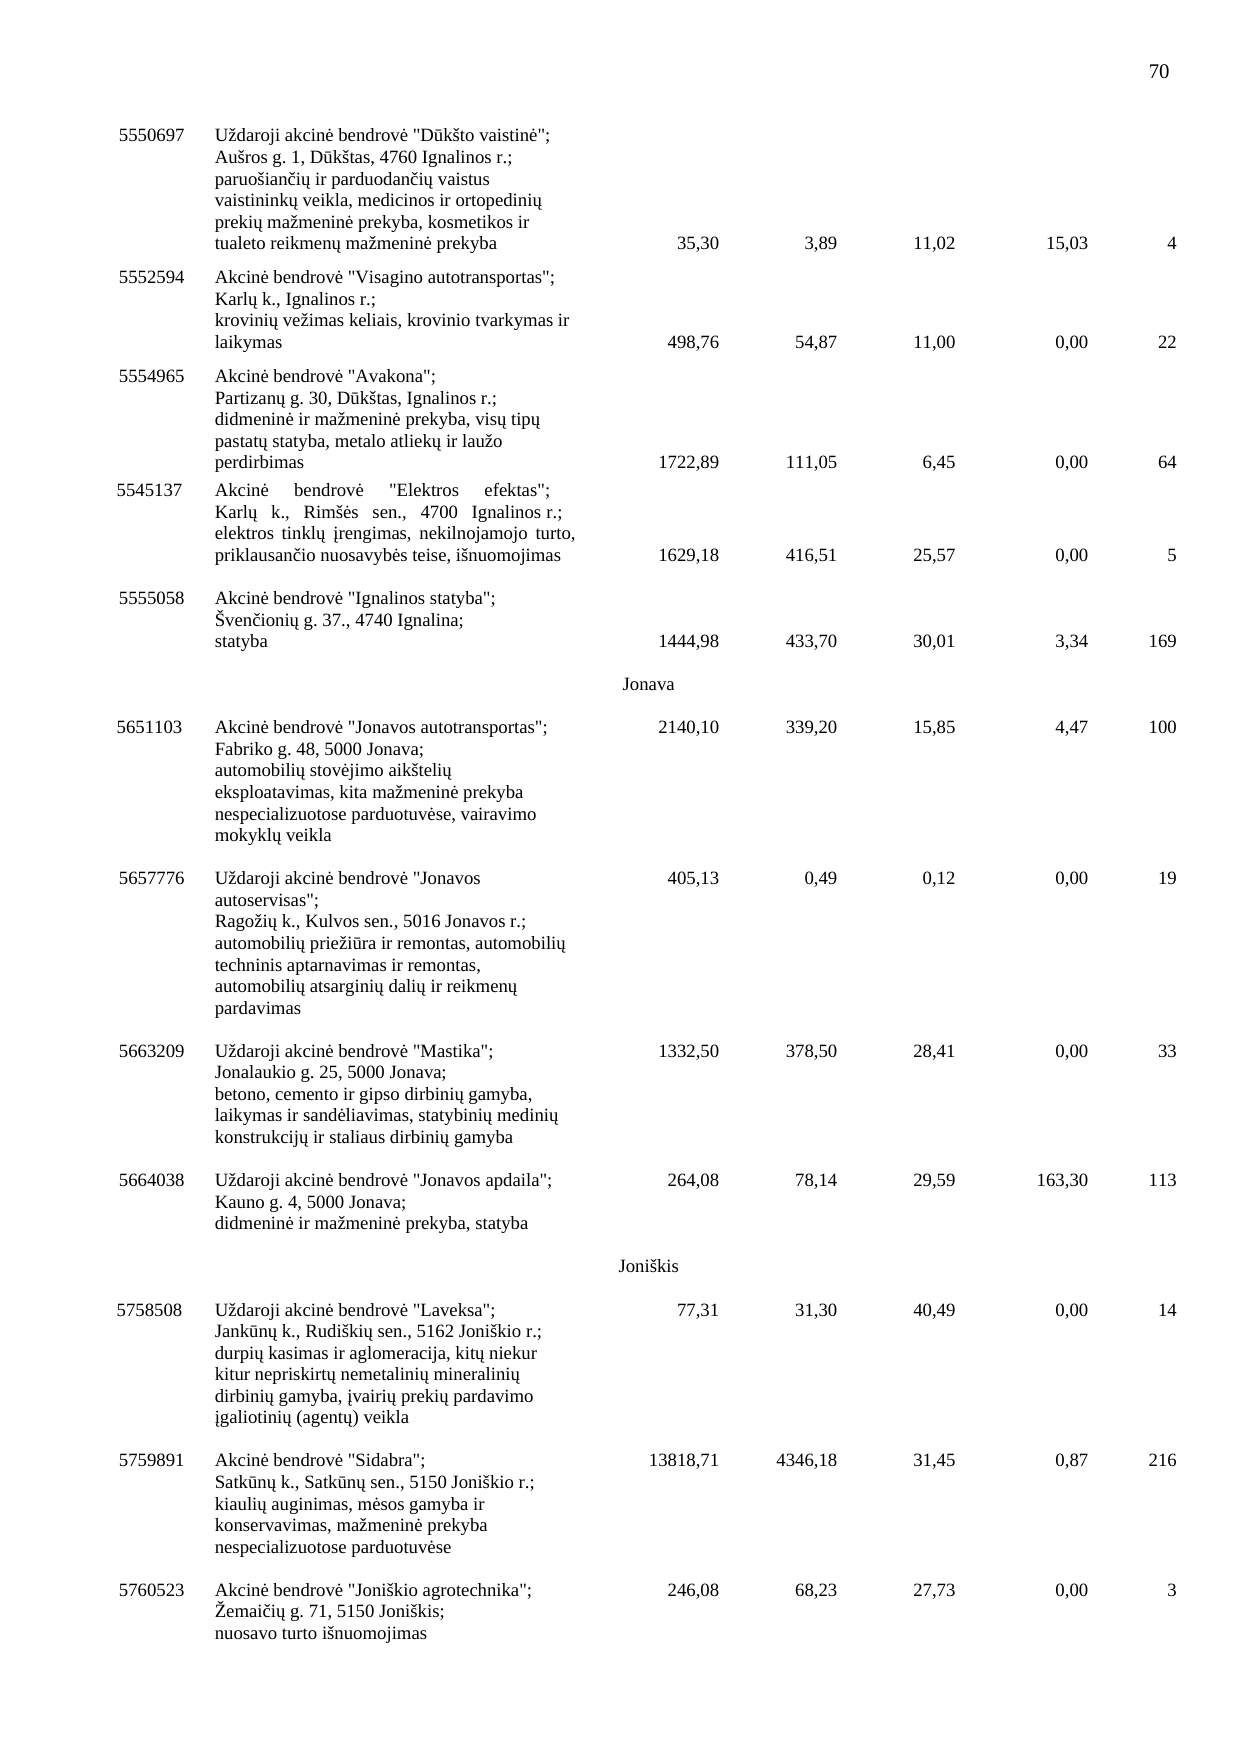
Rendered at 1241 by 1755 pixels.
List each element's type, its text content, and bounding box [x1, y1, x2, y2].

table_cell 2140,10 [587, 716, 735, 867]
table_cell 1629,18 [587, 479, 735, 587]
table_cell 4346,18 [735, 1449, 853, 1579]
table_cell 11,02 [853, 118, 971, 260]
table_cell 77,31 [587, 1299, 735, 1449]
table_cell 1722,89 [587, 359, 735, 479]
table_cell Akcinė bendrovė "Elektros efektas"; Karlų k., Rimšės sen., 4700 Ignalinos r.; elektros tinklų įrengimas, nekilnojamojo turto, priklausančio nuosavybės teise, išnuomojimas [203, 479, 587, 587]
table_cell 5758508 [100, 1299, 203, 1449]
table_cell 378,50 [735, 1040, 853, 1169]
table_cell 5760523 [100, 1579, 203, 1665]
table_cell Uždaroji akcinė bendrovė "Jonavos apdaila"; Kauno g. 4, 5000 Jonava; didmeninė ir mažmeninė prekyba, statyba [203, 1169, 587, 1255]
table_cell 0,49 [735, 867, 853, 1040]
table_cell 78,14 [735, 1169, 853, 1255]
table_cell 40,49 [853, 1299, 971, 1449]
table_cell 5550697 [100, 118, 203, 260]
table_cell 111,05 [735, 359, 853, 479]
table_cell 25,57 [853, 479, 971, 587]
table_cell 163,30 [971, 1169, 1104, 1255]
table_cell Joniškis [100, 1255, 1192, 1298]
table_cell 0,12 [853, 867, 971, 1040]
table_cell 0,00 [971, 1579, 1104, 1665]
table_cell 5545137 [100, 479, 203, 587]
table_cell 1332,50 [587, 1040, 735, 1169]
table_cell Uždaroji akcinė bendrovė "Dūkšto vaistinė"; Aušros g. 1, Dūkštas, 4760 Ignalinos r.; paruošiančių ir parduodančių vaistus vaistininkų veikla, medicinos ir ortopedinių prekių mažmeninė prekyba, kosmetikos ir tualeto reikmenų mažmeninė prekyba [203, 118, 587, 260]
table_cell Akcinė bendrovė "Ignalinos statyba"; Švenčionių g. 37., 4740 Ignalina; statyba [203, 587, 587, 673]
table_cell Uždaroji akcinė bendrovė "Mastika"; Jonalaukio g. 25, 5000 Jonava; betono, cemento ir gipso dirbinių gamyba, laikymas ir sandėliavimas, statybinių medinių konstrukcijų ir staliaus dirbinių gamyba [203, 1040, 587, 1169]
table_cell 100 [1104, 716, 1192, 867]
table_cell 0,00 [971, 1299, 1104, 1449]
table_cell Uždaroji akcinė bendrovė "Jonavos autoservisas"; Ragožių k., Kulvos sen., 5016 Jonavos r.; automobilių priežiūra ir remontas, automobilių techninis aptarnavimas ir remontas, automobilių atsarginių dalių ir reikmenų pardavimas [203, 867, 587, 1040]
table_cell 5554965 [100, 359, 203, 479]
table_cell 5663209 [100, 1040, 203, 1169]
table_cell 15,03 [971, 118, 1104, 260]
table_cell 433,70 [735, 587, 853, 673]
table_cell Akcinė bendrovė "Jonavos autotransportas"; Fabriko g. 48, 5000 Jonava; automobilių stovėjimo aikštelių eksploatavimas, kita mažmeninė prekyba nespecializuotose parduotuvėse, vairavimo mokyklų veikla [203, 716, 587, 867]
table_cell 0,00 [971, 1040, 1104, 1169]
table_cell Akcinė bendrovė "Joniškio agrotechnika"; Žemaičių g. 71, 5150 Joniškis; nuosavo turto išnuomojimas [203, 1579, 587, 1665]
table_cell 3,34 [971, 587, 1104, 673]
table_cell 27,73 [853, 1579, 971, 1665]
table_cell 0,00 [971, 359, 1104, 479]
table_cell 498,76 [587, 260, 735, 359]
table_cell 6,45 [853, 359, 971, 479]
table_cell 339,20 [735, 716, 853, 867]
table_cell 15,85 [853, 716, 971, 867]
table_cell 29,59 [853, 1169, 971, 1255]
table_cell 113 [1104, 1169, 1192, 1255]
table_cell Akcinė bendrovė "Sidabra"; Satkūnų k., Satkūnų sen., 5150 Joniškio r.; kiaulių auginimas, mėsos gamyba ir konservavimas, mažmeninė prekyba nespecializuotose parduotuvėse [203, 1449, 587, 1579]
table_cell 3 [1104, 1579, 1192, 1665]
table_cell Uždaroji akcinė bendrovė "Laveksa"; Jankūnų k., Rudiškių sen., 5162 Joniškio r.; durpių kasimas ir aglomeracija, kitų niekur kitur nepriskirtų nemetalinių mineralinių dirbinių gamyba, įvairių prekių pardavimo įgaliotinių (agentų) veikla [203, 1299, 587, 1449]
table_cell 0,00 [971, 479, 1104, 587]
table_cell 13818,71 [587, 1449, 735, 1579]
table_cell 5 [1104, 479, 1192, 587]
table_cell 35,30 [587, 118, 735, 260]
table_cell 31,45 [853, 1449, 971, 1579]
table_cell 33 [1104, 1040, 1192, 1169]
table_cell 405,13 [587, 867, 735, 1040]
table_cell Jonava [100, 673, 1192, 716]
table_cell 5657776 [100, 867, 203, 1040]
table_cell 169 [1104, 587, 1192, 673]
table_cell 4 [1104, 118, 1192, 260]
table_cell 0,00 [971, 260, 1104, 359]
table_cell 5555058 [100, 587, 203, 673]
table_cell 3,89 [735, 118, 853, 260]
table_cell 216 [1104, 1449, 1192, 1579]
table_cell 19 [1104, 867, 1192, 1040]
table_cell 5664038 [100, 1169, 203, 1255]
table_cell 5552594 [100, 260, 203, 359]
table_cell 264,08 [587, 1169, 735, 1255]
table_cell 1444,98 [587, 587, 735, 673]
table_cell 0,87 [971, 1449, 1104, 1579]
table_cell 54,87 [735, 260, 853, 359]
table_cell 64 [1104, 359, 1192, 479]
table_cell 30,01 [853, 587, 971, 673]
table_cell 4,47 [971, 716, 1104, 867]
table_cell 28,41 [853, 1040, 971, 1169]
table_cell Akcinė bendrovė "Avakona"; Partizanų g. 30, Dūkštas, Ignalinos r.; didmeninė ir mažmeninė prekyba, visų tipų pastatų statyba, metalo atliekų ir laužo perdirbimas [203, 359, 587, 479]
table_cell 22 [1104, 260, 1192, 359]
table_cell Akcinė bendrovė "Visagino autotransportas"; Karlų k., Ignalinos r.; krovinių vežimas keliais, krovinio tvarkymas ir laikymas [203, 260, 587, 359]
table_cell 14 [1104, 1299, 1192, 1449]
table_cell 31,30 [735, 1299, 853, 1449]
table_cell 11,00 [853, 260, 971, 359]
table_cell 416,51 [735, 479, 853, 587]
table_cell 68,23 [735, 1579, 853, 1665]
table_cell 5759891 [100, 1449, 203, 1579]
table_cell 246,08 [587, 1579, 735, 1665]
table_cell 5651103 [100, 716, 203, 867]
table_cell 0,00 [971, 867, 1104, 1040]
